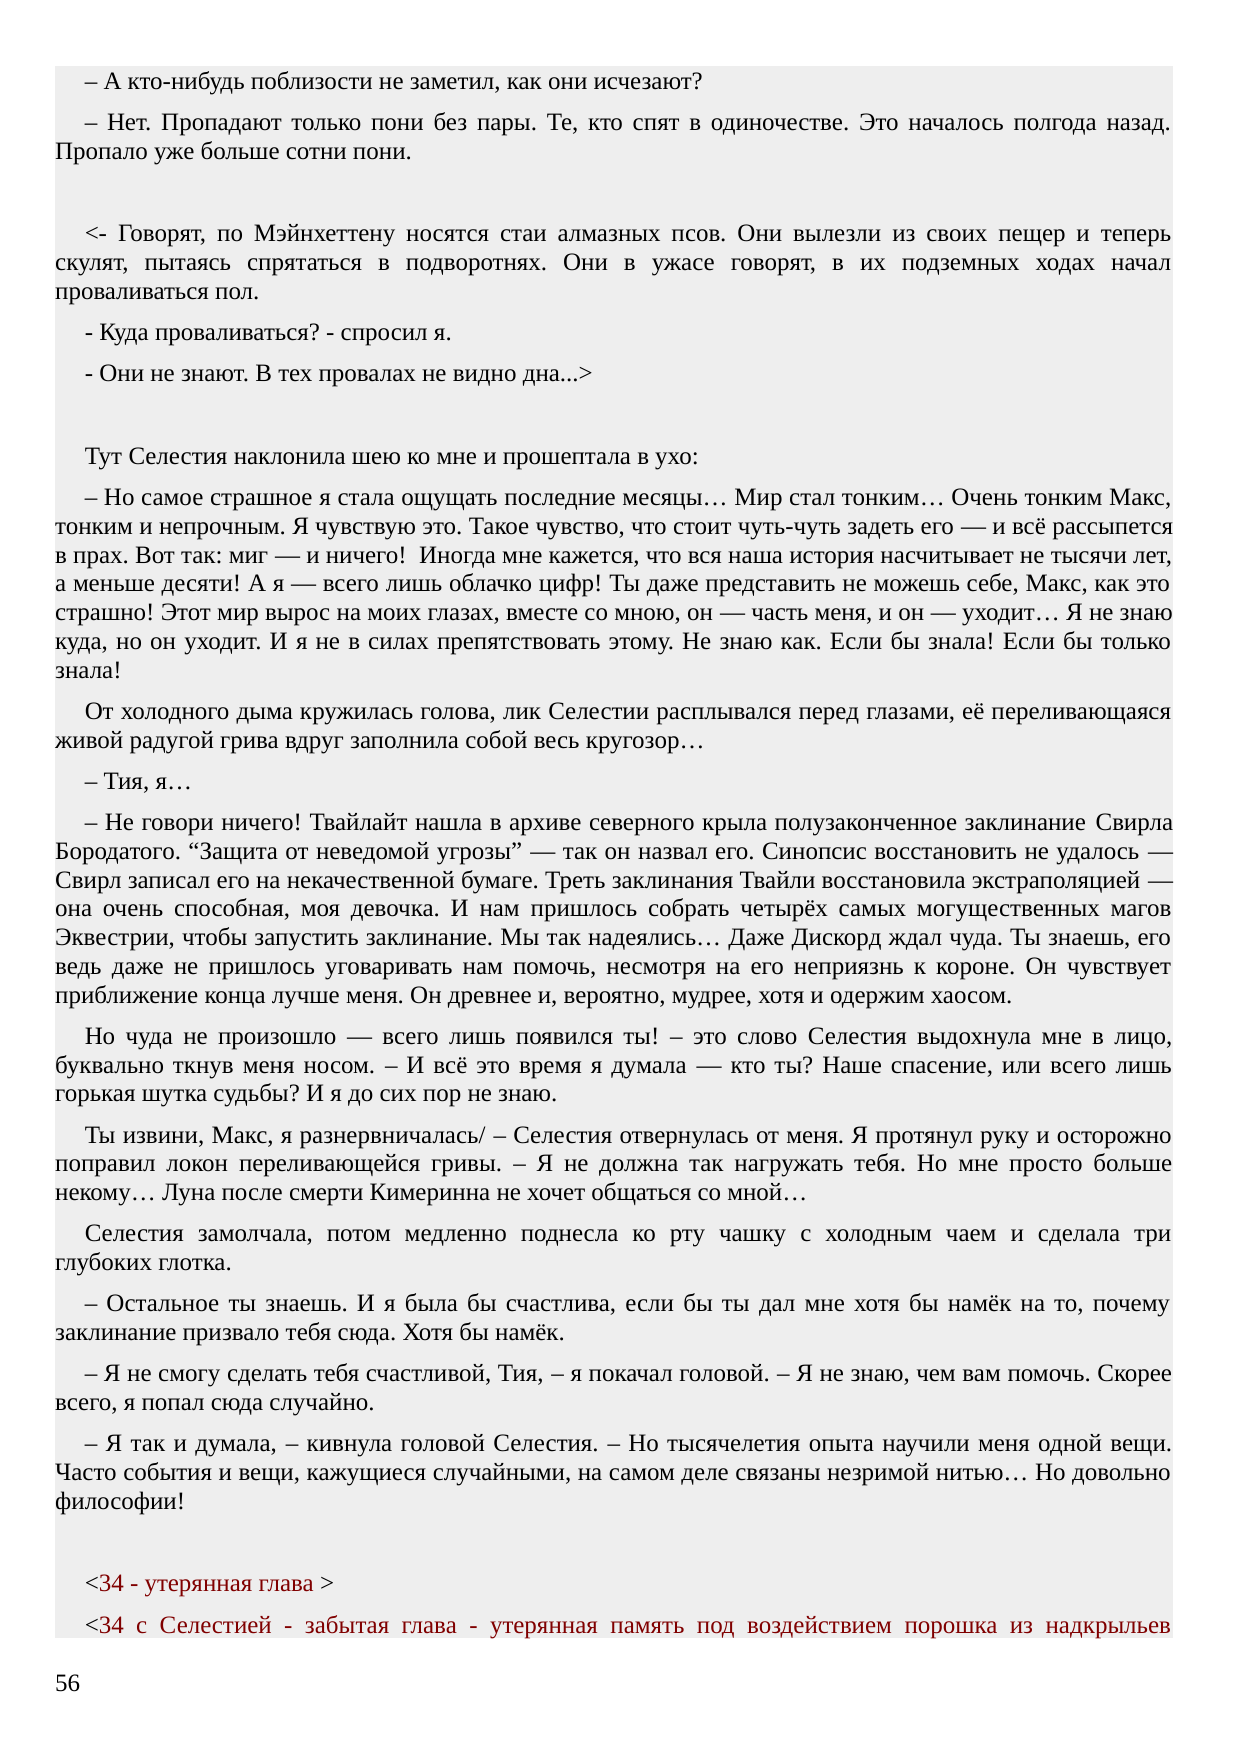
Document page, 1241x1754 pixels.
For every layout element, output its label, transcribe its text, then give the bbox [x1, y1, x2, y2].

text От холодного дыма кружилась голова, лик Селестии расплывался перед глазами, её переливающаяся живой радугой грива вдруг заполнила собой весь кругозор… [55, 696, 1173, 753]
text – Не говори ничего! Твайлайт нашла в архиве северного крыла полузаконченное заклинание Cвирла Бородатого. “Защита от неведомой угрозы” — так он назвал его. Синопсис восстановить не удалось — Свирл записал его на некачественной бумаге. Треть заклинания Твайли восстановила экстраполяцией — она очень способная, моя девочка. И нам пришлось собрать четырёх самых могущественных магов Эквестрии, чтобы запустить заклинание. Мы так надеялись… Даже Дискорд ждал чуда. Ты знаешь, его ведь даже не пришлось уговаривать нам помочь, несмотря на его неприязнь к короне. Он чувствует приближение конца лучше меня. Он древнее и, вероятно, мудрее, хотя и одержим хаосом. [55, 807, 1173, 1008]
text – А кто-нибудь поблизости не заметил, как они исчезают? [55, 66, 1173, 95]
text <- Говорят, по Мэйнхеттену носятся стаи алмазных псов. Они вылезли из своих пещер и теперь скулят, пытаясь спрятаться в подворотнях. Они в ужасе говорят, в их подземных ходах начал проваливаться пол. [55, 218, 1173, 305]
text – Тия, я… [55, 766, 1173, 795]
text – Но самое страшное я стала ощущать последние месяцы… Мир стал тонким… Очень тонким Макс, тонким и непрочным. Я чувствую это. Такое чувство, что стоит чуть-чуть задеть его — и всё рассыпется в прах. Вот так: миг — и ничего! Иногда мне кажется, что вся наша история насчитывает не тысячи лет, а меньше десяти! А я — всего лишь облачко цифр! Ты даже представить не можешь себе, Макс, как это страшно! Этот мир вырос на моих глазах, вместе со мною, он — часть меня, и он — уходит… Я не знаю куда, но он уходит. И я не в силах препятствовать этому. Не знаю как. Если бы знала! Если бы только знала! [55, 482, 1173, 683]
text - Они не знают. В тех провалах не видно дна...> [55, 358, 1173, 387]
text – Я не смогу сделать тебя счастливой, Тия, – я покачал головой. – Я не знаю, чем вам помочь. Скорее всего, я попал сюда случайно. [55, 1358, 1173, 1416]
text Селестия замолчала, потом медленно поднесла ко рту чашку с холодным чаем и сделала три глубоких глотка. [55, 1218, 1173, 1276]
text Тут Селестия наклонила шею ко мне и прошептала в ухо: [55, 441, 1173, 470]
text <34 с Селестией - забытая глава - утерянная память под воздействием порошка из надкрыльев [55, 1610, 1173, 1638]
text Ты извини, Макс, я разнервничалась/ – Селестия отвернулась от меня. Я протянул руку и осторожно поправил локон переливающейся гривы. – Я не должна так нагружать тебя. Но мне просто больше некому… Луна после смерти Кимеринна не хочет общаться со мной… [55, 1120, 1173, 1206]
text – Нет. Пропадают только пони без пары. Те, кто спят в одиночестве. Это началось полгода назад. Пропало уже больше сотни пони. [55, 107, 1173, 165]
text – Остальное ты знаешь. И я была бы счастлива, если бы ты дал мне хотя бы намёк на то, почему заклинание призвало тебя сюда. Хотя бы намёк. [55, 1288, 1173, 1346]
text - Куда проваливаться? - спросил я. [55, 317, 1173, 346]
text Но чуда не произошло — всего лишь появился ты! – это слово Селестия выдохнула мне в лицо, буквально ткнув меня носом. – И всё это время я думала — кто ты? Наше спасение, или всего лишь горькая шутка судьбы? И я до сих пор не знаю. [55, 1021, 1173, 1107]
text <34 - утерянная глава > [55, 1568, 1173, 1597]
text – Я так и думала, – кивнула головой Селестия. – Но тысячелетия опыта научили меня одной вещи. Часто события и вещи, кажущиеся случайными, на самом деле связаны незримой нитью… Но довольно философии! [55, 1428, 1173, 1515]
